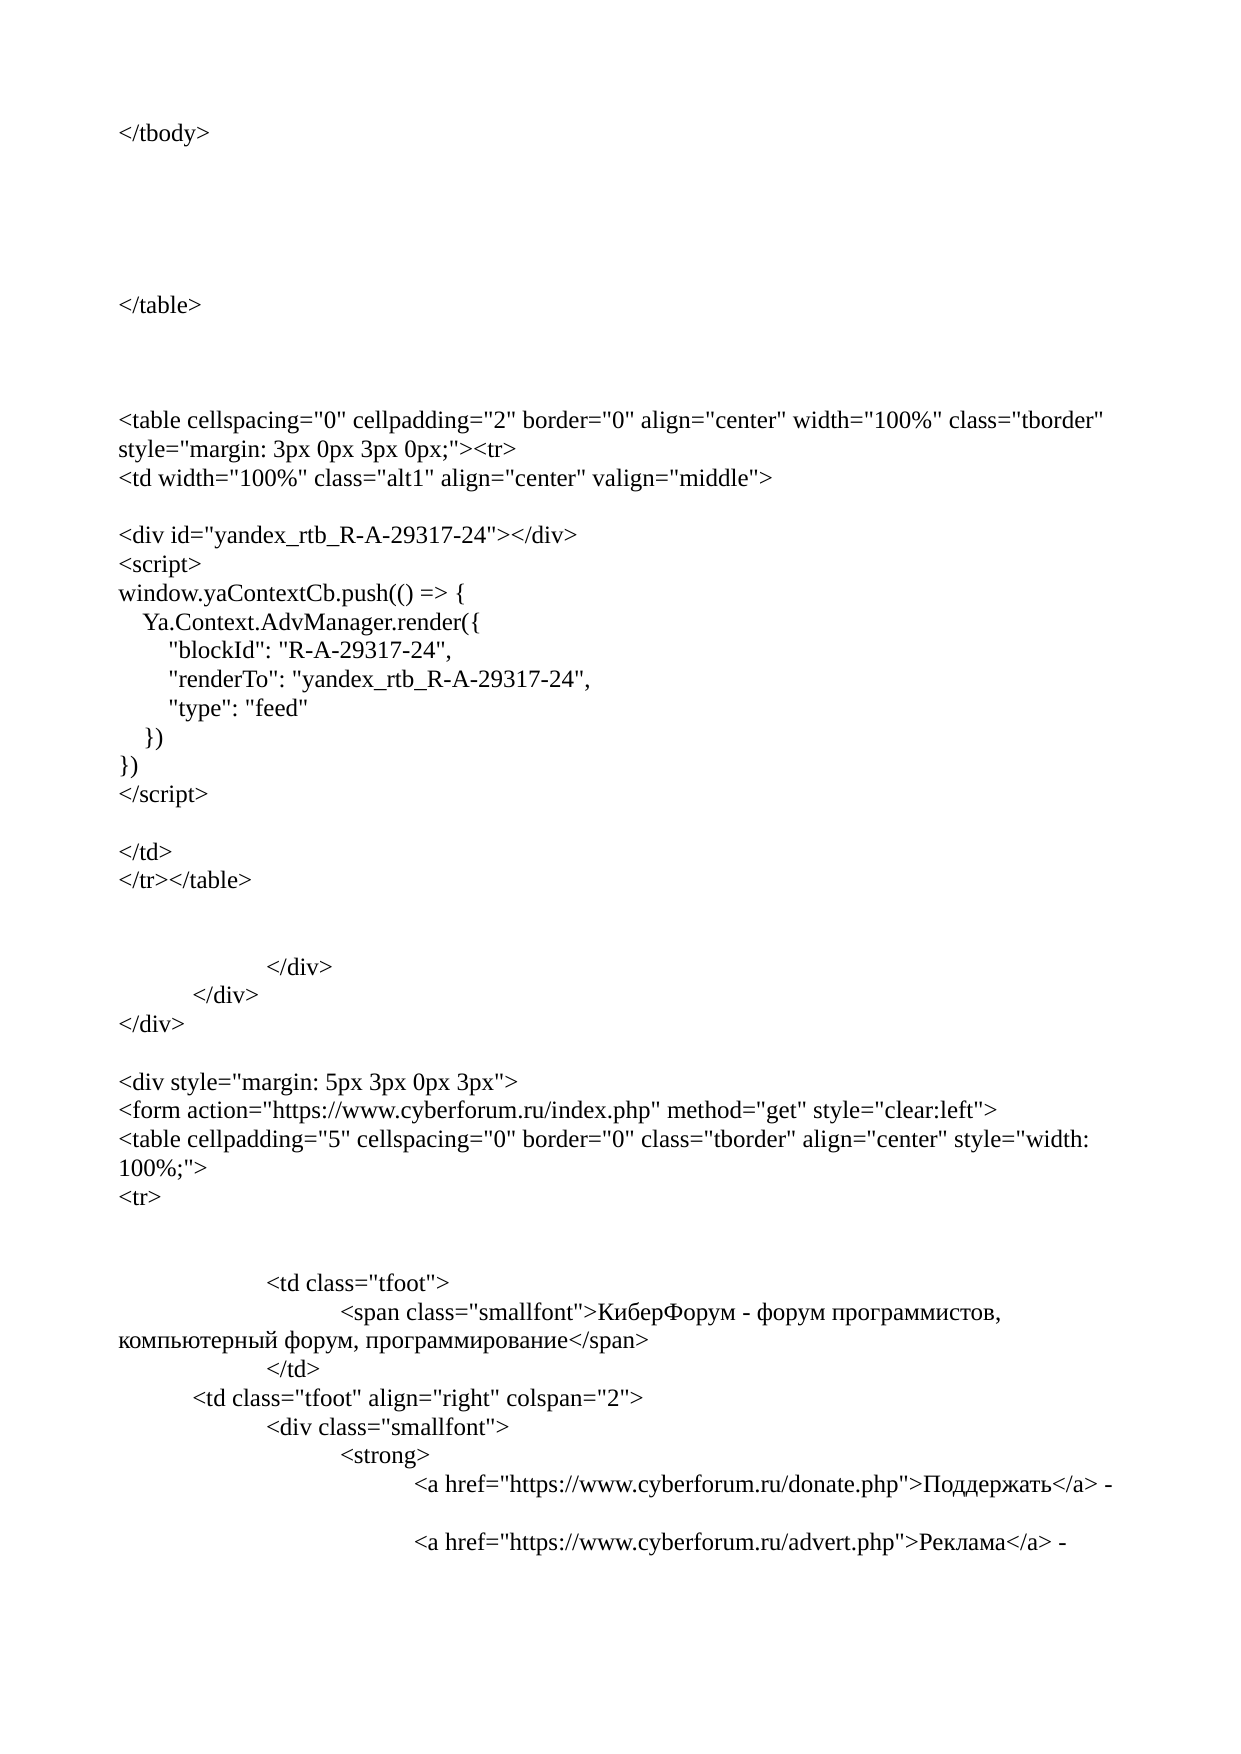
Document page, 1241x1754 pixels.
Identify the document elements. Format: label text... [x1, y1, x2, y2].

text Ya.Context.AdvManager.render({ [118, 607, 1122, 636]
text </tr></table> [118, 866, 1122, 894]
text window.yaContextCb.push(() => { [118, 578, 1122, 607]
text <div style="margin: 5px 3px 0px 3px"> [118, 1067, 1122, 1096]
text <script> [118, 549, 1122, 578]
text <div id="yandex_rtb_R-A-29317-24"></div> [118, 521, 1122, 549]
text <td width="100%" class="alt1" align="center" valign="middle"> [118, 463, 1122, 492]
text <strong> [118, 1441, 1122, 1469]
text <div class="smallfont"> [118, 1412, 1122, 1441]
text </script> [118, 779, 1122, 808]
text }) [118, 751, 1122, 779]
text </td> [118, 837, 1122, 866]
text <a href="https://www.cyberforum.ru/advert.php">Реклама</a> - [118, 1527, 1122, 1556]
text <tr> [118, 1182, 1122, 1211]
text }) [118, 722, 1122, 751]
text </div> [118, 952, 1122, 981]
text "blockId": "R-A-29317-24", [118, 636, 1122, 664]
text </div> [118, 1009, 1122, 1038]
text "renderTo": "yandex_rtb_R-A-29317-24", [118, 664, 1122, 693]
text </div> [118, 981, 1122, 1009]
text <a href="https://www.cyberforum.ru/donate.php">Поддержать</a> - [118, 1469, 1122, 1498]
text <form action="https://www.cyberforum.ru/index.php" method="get" style="clear:left"> [118, 1096, 1122, 1124]
text <td class="tfoot" align="right" colspan="2"> [118, 1383, 1122, 1412]
text </td> [118, 1354, 1122, 1383]
text <table cellspacing="0" cellpadding="2" border="0" align="center" width="100%" class="tborder" style="margin: 3px 0px 3px 0px;"><tr> [118, 406, 1122, 463]
text </table> [118, 291, 1122, 319]
text <span class="smallfont">КиберФорум - форум программистов, компьютерный форум, программирование</span> [118, 1297, 1122, 1354]
text <td class="tfoot"> [118, 1268, 1122, 1297]
text <table cellpadding="5" cellspacing="0" border="0" class="tborder" align="center" style="width: 100%;"> [118, 1124, 1122, 1182]
text "type": "feed" [118, 693, 1122, 722]
text </tbody> [118, 118, 1122, 147]
